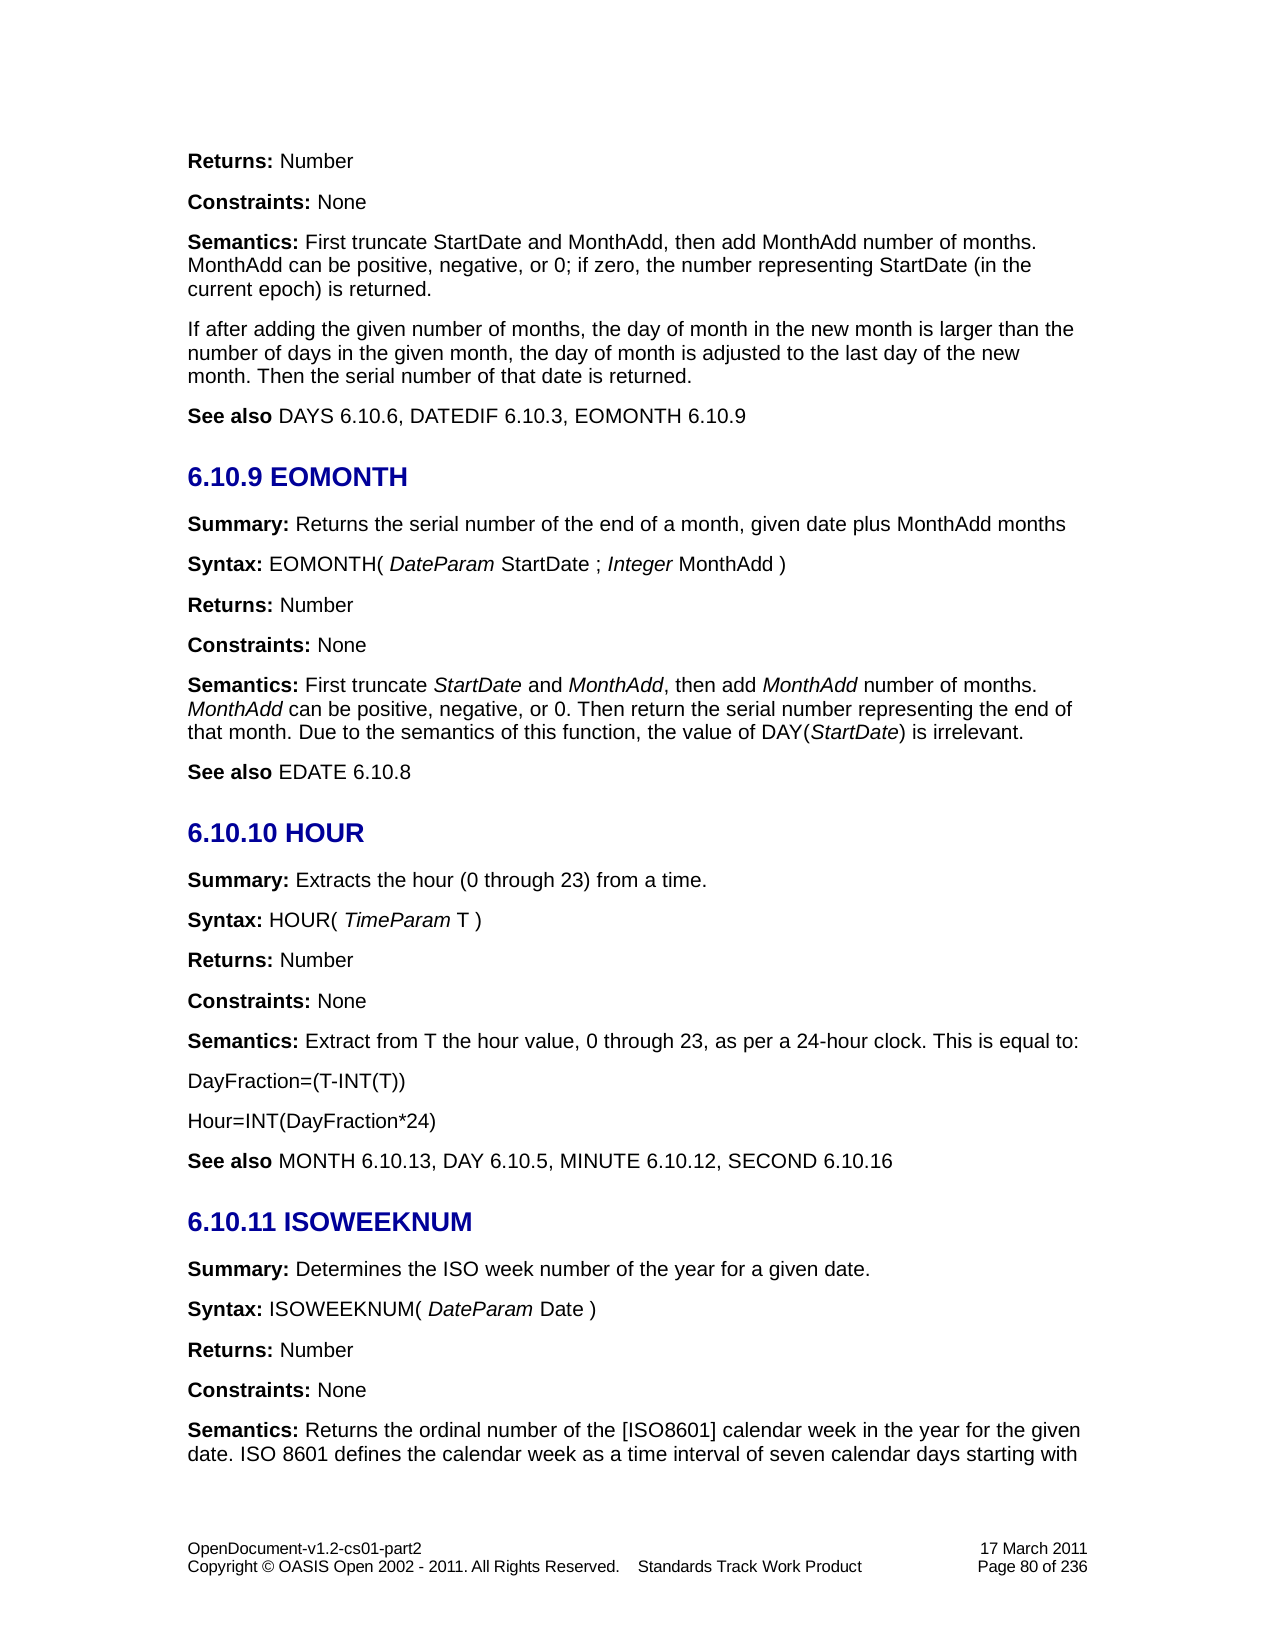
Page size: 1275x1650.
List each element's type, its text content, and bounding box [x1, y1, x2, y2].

text See also DAYS 6.10.6, DATEDIF 6.10.3, EOMONTH 6.10.9 [187, 405, 1088, 428]
text Returns: Number [187, 150, 1088, 173]
subtitle ISOWEEKNUM [187, 1207, 1088, 1237]
text Summary: Extracts the hour (0 through 23) from a time. [187, 868, 1088, 892]
text Returns: Number [187, 949, 1088, 972]
text Summary: Determines the ISO week number of the year for a given date. [187, 1258, 1088, 1281]
text Constraints: None [187, 1378, 1088, 1402]
text Returns: Number [187, 1338, 1088, 1362]
text Summary: Returns the serial number of the end of a month, given date plus MonthAdd months [187, 513, 1088, 536]
text Returns: Number [187, 593, 1088, 617]
text Hour=INT(DayFraction*24) [187, 1110, 1088, 1133]
text Semantics: Extract from T the hour value, 0 through 23, as per a 24-hour clock. This is equal to: [187, 1029, 1088, 1053]
text DayFraction=(T-INT(T)) [187, 1069, 1088, 1093]
text Syntax: EOMONTH( DateParam StartDate ; Integer MonthAdd ) [187, 553, 1088, 576]
text See also EDATE 6.10.8 [187, 761, 1088, 784]
text Constraints: None [187, 989, 1088, 1013]
text Syntax: ISOWEEKNUM( DateParam Date ) [187, 1298, 1088, 1321]
subtitle HOUR [187, 818, 1088, 848]
text Semantics: First truncate StartDate and MonthAdd, then add MonthAdd number of months. MonthAdd can be positive, negative, or 0; if zero, the number representing StartDate (in the current epoch) is returned. [187, 230, 1088, 301]
text Semantics: Returns the ordinal number of the [ISO8601] calendar week in the year for the given date. ISO 8601 defines the calendar week as a time interval of seven calendar days starting with [187, 1418, 1088, 1466]
text See also MONTH 6.10.13, DAY 6.10.5, MINUTE 6.10.12, SECOND 6.10.16 [187, 1150, 1088, 1173]
subtitle EOMONTH [187, 462, 1088, 492]
text Constraints: None [187, 190, 1088, 214]
text Syntax: HOUR( TimeParam T ) [187, 909, 1088, 932]
text If after adding the given number of months, the day of month in the new month is larger than the number of days in the given month, the day of month is adjusted to the last day of the new month. Then the serial number of that date is returned. [187, 318, 1088, 388]
text Constraints: None [187, 633, 1088, 657]
text Semantics: First truncate StartDate and MonthAdd, then add MonthAdd number of months. MonthAdd can be positive, negative, or 0. Then return the serial number representing the end of that month. Due to the semantics of this function, the value of DAY(StartDate) is irrelevant. [187, 673, 1088, 744]
